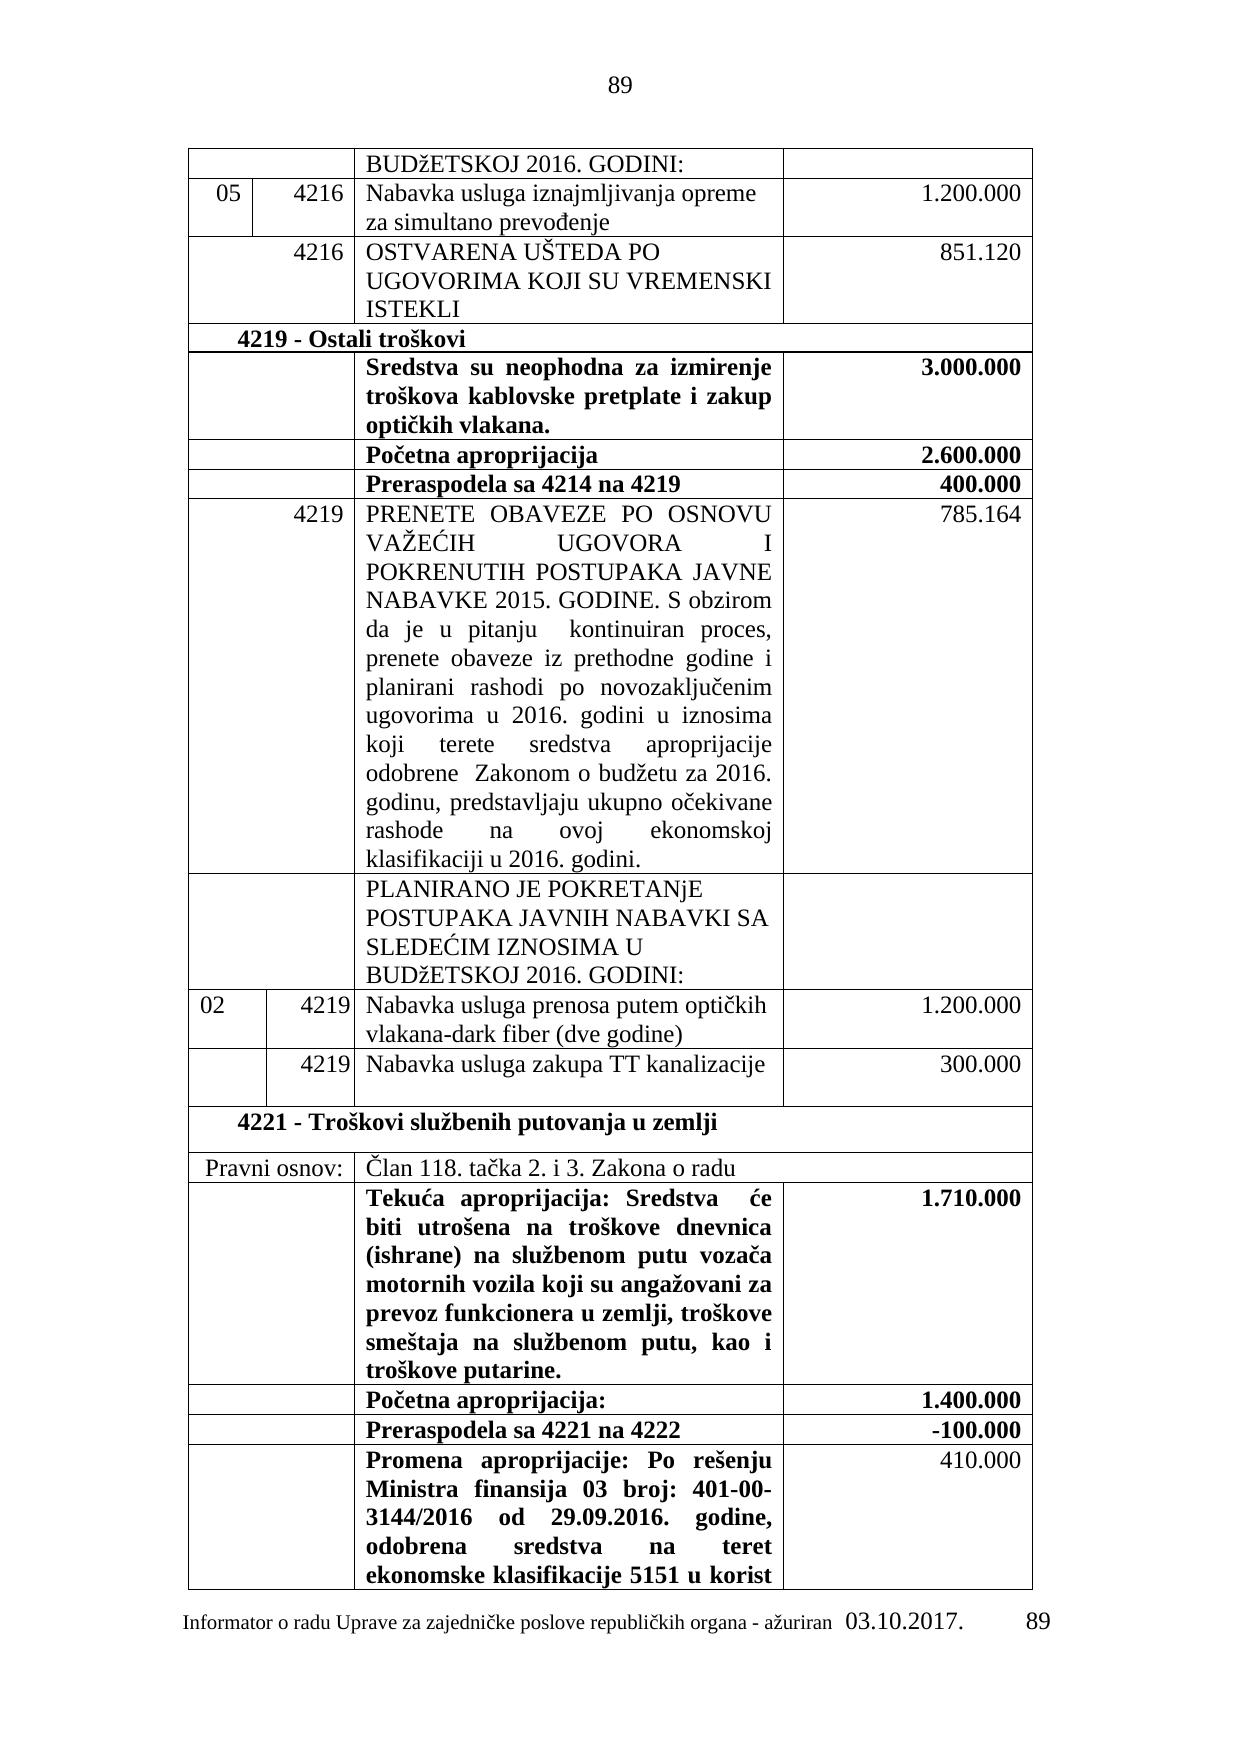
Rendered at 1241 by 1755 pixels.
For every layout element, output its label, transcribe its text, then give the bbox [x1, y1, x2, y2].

table_cell [1033, 1048, 1074, 1106]
table_cell Početna aproprijacija [355, 440, 783, 468]
table_cell Nabavka usluga prenosa putem optičkih vlakana-dark fiber (dve godine) [355, 990, 783, 1048]
table_cell [784, 149, 1032, 177]
table_cell [189, 353, 354, 439]
table_cell [1033, 323, 1074, 351]
table_cell 400.000 [784, 470, 1032, 498]
table_cell Početna aproprijacija: [355, 1385, 783, 1414]
table_cell 4219 [267, 990, 354, 1048]
table_cell [189, 1049, 266, 1106]
table_cell 3.000.000 [784, 353, 1032, 439]
table_cell [189, 1183, 354, 1384]
table_cell [1033, 469, 1074, 498]
table_cell [189, 1415, 354, 1444]
table_cell [1033, 1444, 1074, 1589]
table_cell [189, 440, 354, 468]
table_cell 4219 [267, 1049, 354, 1106]
table_cell 1.710.000 [784, 1183, 1032, 1384]
table_cell [1033, 1414, 1074, 1444]
table_cell 4216 [253, 179, 354, 236]
table_cell [189, 149, 354, 177]
table_cell [1033, 1106, 1074, 1152]
table_cell [189, 1385, 354, 1414]
table_cell [1033, 1384, 1074, 1414]
table_cell 4219 - Ostali troškovi [189, 324, 1032, 351]
table_cell [1033, 439, 1074, 468]
table_cell [189, 1445, 354, 1589]
table_cell 851.120 [784, 237, 1032, 323]
table_cell Pravni osnov: [189, 1153, 354, 1182]
table_cell Sredstva su neophodna za izmirenje troškova kablovske pretplate i zakup optičkih vlakana. [355, 353, 783, 439]
table_cell [784, 874, 1032, 989]
table_cell 05 [189, 179, 252, 236]
table_cell Preraspodela sa 4214 na 4219 [355, 470, 783, 498]
table_cell [1033, 1152, 1074, 1182]
table_cell [1033, 148, 1074, 177]
table_cell PLANIRANO JE POKRETANјE POSTUPAKA JAVNIH NABAVKI SA SLEDEĆIM IZNOSIMA U BUDžETSKOJ 2016. GODINI: [355, 874, 783, 989]
table_cell 4219 [189, 499, 354, 873]
table_cell [1033, 351, 1074, 439]
table_cell 02 [189, 990, 266, 1048]
table_cell Promena aproprijacije: Po rešenju Ministra finansija 03 broj: 401-00-3144/2016 od 29.09.2016. godine, odobrena sredstva na teret ekonomske klasifikacije 5151 u korist [355, 1445, 783, 1589]
table_cell Nabavka usluga zakupa TT kanalizacije [355, 1049, 783, 1106]
table_cell 410.000 [784, 1445, 1032, 1589]
table_cell 300.000 [784, 1049, 1032, 1106]
table_cell [189, 470, 354, 498]
table_cell 1.200.000 [784, 179, 1032, 236]
table_cell [1033, 873, 1074, 989]
table_cell OSTVARENA UŠTEDA PO UGOVORIMA KOJI SU VREMENSKI ISTEKLI [355, 237, 783, 323]
table_cell 4221 - Troškovi službenih putovanja u zemlјi [189, 1107, 1032, 1152]
table_cell BUDžETSKOJ 2016. GODINI: [355, 149, 783, 177]
table_cell Tekuća aproprijacija: Sredstva će biti utrošena na troškove dnevnica (ishrane) na službenom putu vozača motornih vozila koji su angažovani za prevoz funkcionera u zemlјi, troškove smeštaja na službenom putu, kao i troškove putarine. [355, 1183, 783, 1384]
table_cell [1033, 1182, 1074, 1384]
table_cell 1.200.000 [784, 990, 1032, 1048]
table_cell [1033, 498, 1074, 873]
table_cell 4216 [189, 237, 354, 323]
table_cell PRENETE OBAVEZE PO OSNOVU VAŽEĆIH UGOVORA I POKRENUTIH POSTUPAKA JAVNE NABAVKE 2015. GODINE. S obzirom da je u pitanju kontinuiran proces, prenete obaveze iz prethodne godine i planirani rashodi po novozaklјučenim ugovorima u 2016. godini u iznosima koji terete sredstva aproprijacije odobrene Zakonom o budžetu za 2016. godinu, predstavlјaju ukupno očekivane rashode na ovoj ekonomskoj klasifikaciji u 2016. godini. [355, 499, 783, 873]
table_cell [1033, 989, 1074, 1048]
table_cell 1.400.000 [784, 1385, 1032, 1414]
table_cell 2.600.000 [784, 440, 1032, 468]
table_cell -100.000 [784, 1415, 1032, 1444]
table_cell Preraspodela sa 4221 na 4222 [355, 1415, 783, 1444]
table_cell [189, 874, 354, 989]
table_cell Nabavka usluga iznajmlјivanja opreme za simultano prevođenje [355, 179, 783, 236]
table_cell [1033, 236, 1074, 323]
table_cell 785.164 [784, 499, 1032, 873]
table_cell [1033, 178, 1074, 236]
table_cell Član 118. tačka 2. i 3. Zakona o radu [355, 1153, 1032, 1182]
